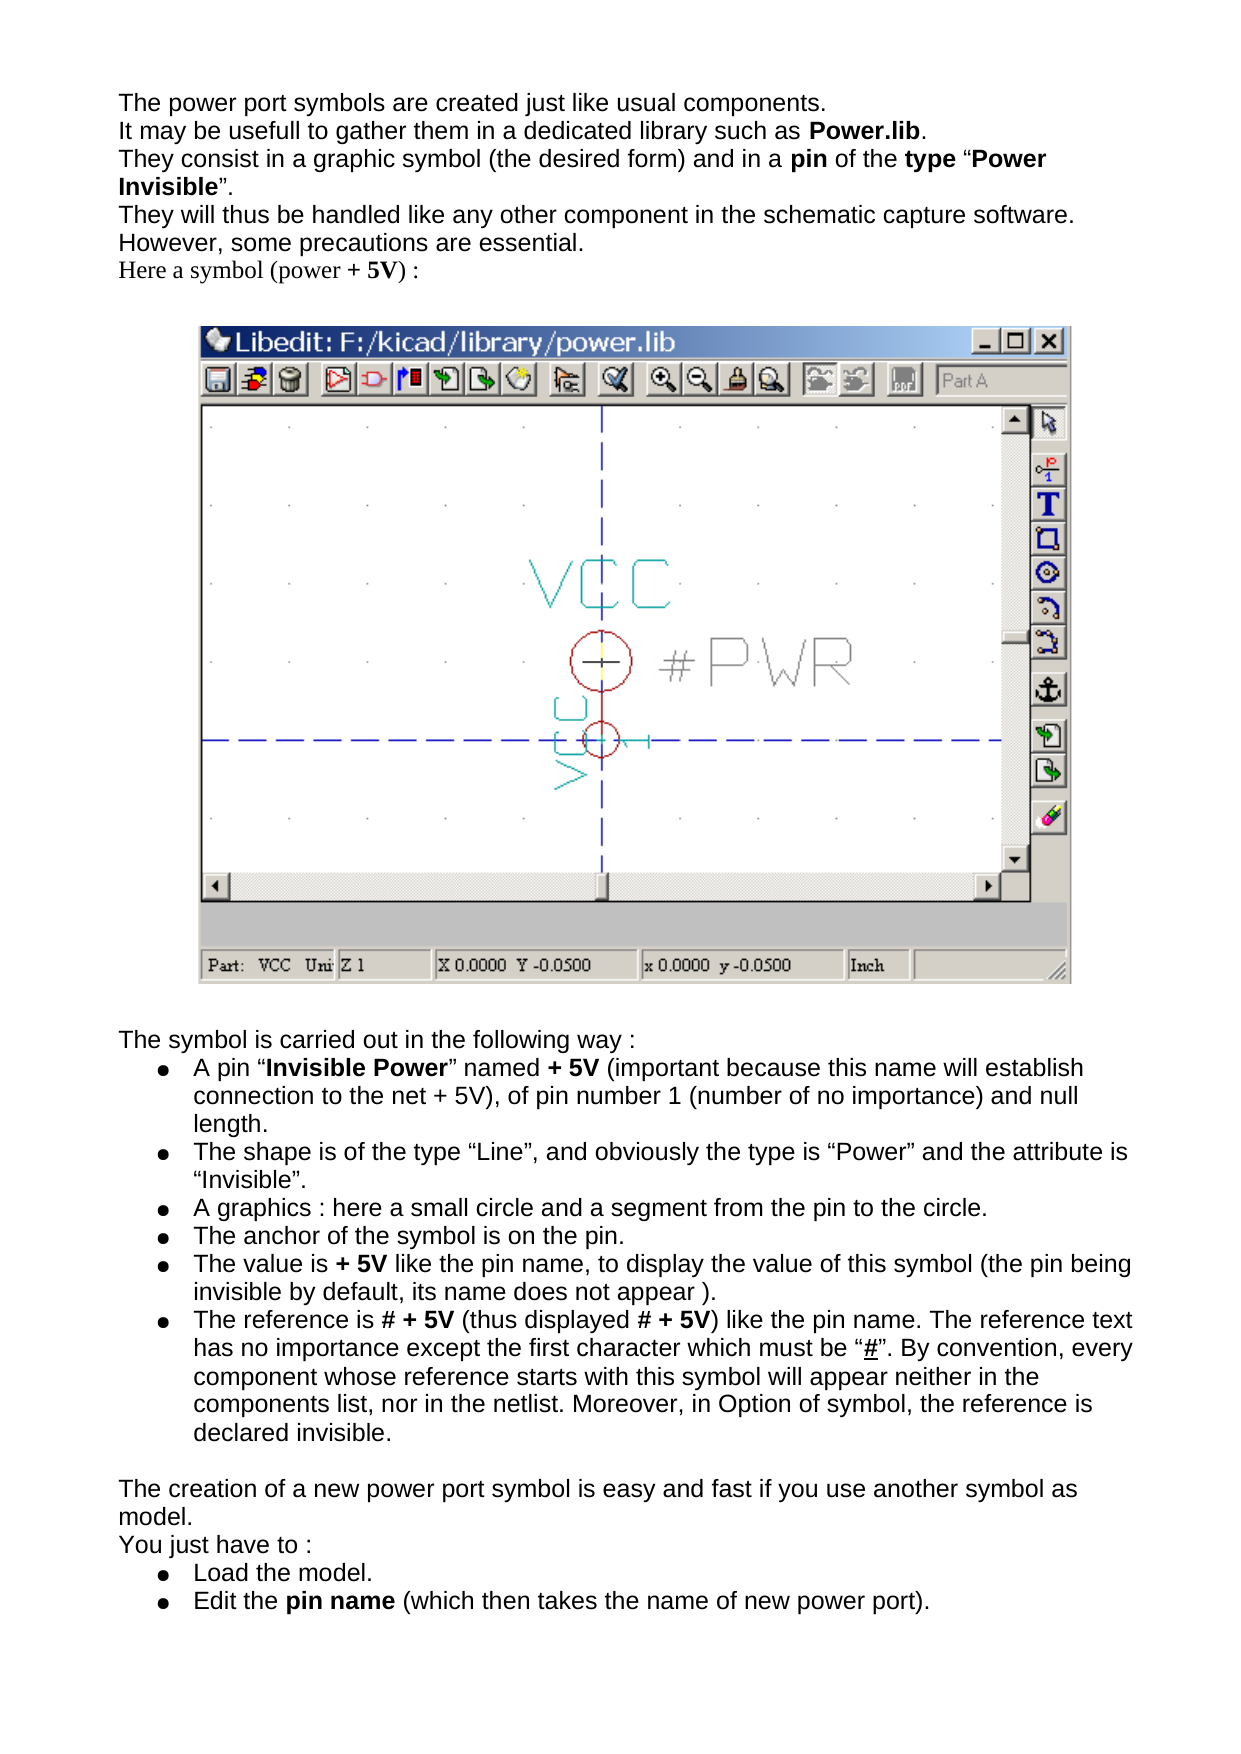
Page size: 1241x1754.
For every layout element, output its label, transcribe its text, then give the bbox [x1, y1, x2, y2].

list The reference is # + 5V (thus displayed # + 5V) like the pin name. The reference text has no importance except the first character which must be “#”. By convention, every component whose reference starts with this symbol will appear neither in the components list, nor in the netlist. Moreover, in Option of symbol, the reference is declared invisible. [156, 1306, 1152, 1446]
list The anchor of the symbol is on the pin. [156, 1222, 1152, 1250]
text It may be usefull to gather them in a dedicated library such as Power.lib. [118, 117, 1152, 144]
list Load the model. [156, 1558, 1152, 1586]
list The value is + 5V like the pin name, to display the value of this symbol (the pin being invisible by default, its name does not appear ). [156, 1250, 1152, 1306]
text They will thus be handled like any other component in the schematic capture software. [118, 201, 1152, 229]
text The symbol is carried out in the following way : [118, 1026, 1152, 1054]
text However, some precautions are essential. [118, 229, 1152, 257]
picture [198, 326, 1072, 984]
text The power port symbols are created just like usual components. [118, 88, 1152, 117]
text Here a symbol (power + 5V) : [118, 257, 1152, 284]
list A graphics : here a small circle and a segment from the pin to the circle. [156, 1194, 1152, 1222]
text You just have to : [118, 1530, 1152, 1558]
text The creation of a new power port symbol is easy and fast if you use another symbol as model. [118, 1474, 1152, 1530]
list The shape is of the type “Line”, and obviously the type is “Power” and the attribute is “Invisible”. [156, 1138, 1152, 1194]
list A pin “Invisible Power” named + 5V (important because this name will establish connection to the net + 5V), of pin number 1 (number of no importance) and null length. [156, 1054, 1152, 1138]
text They consist in a graphic symbol (the desired form) and in a pin of the type “Power Invisible”. [118, 144, 1152, 201]
list Edit the pin name (which then takes the name of new power port). [156, 1586, 1152, 1614]
